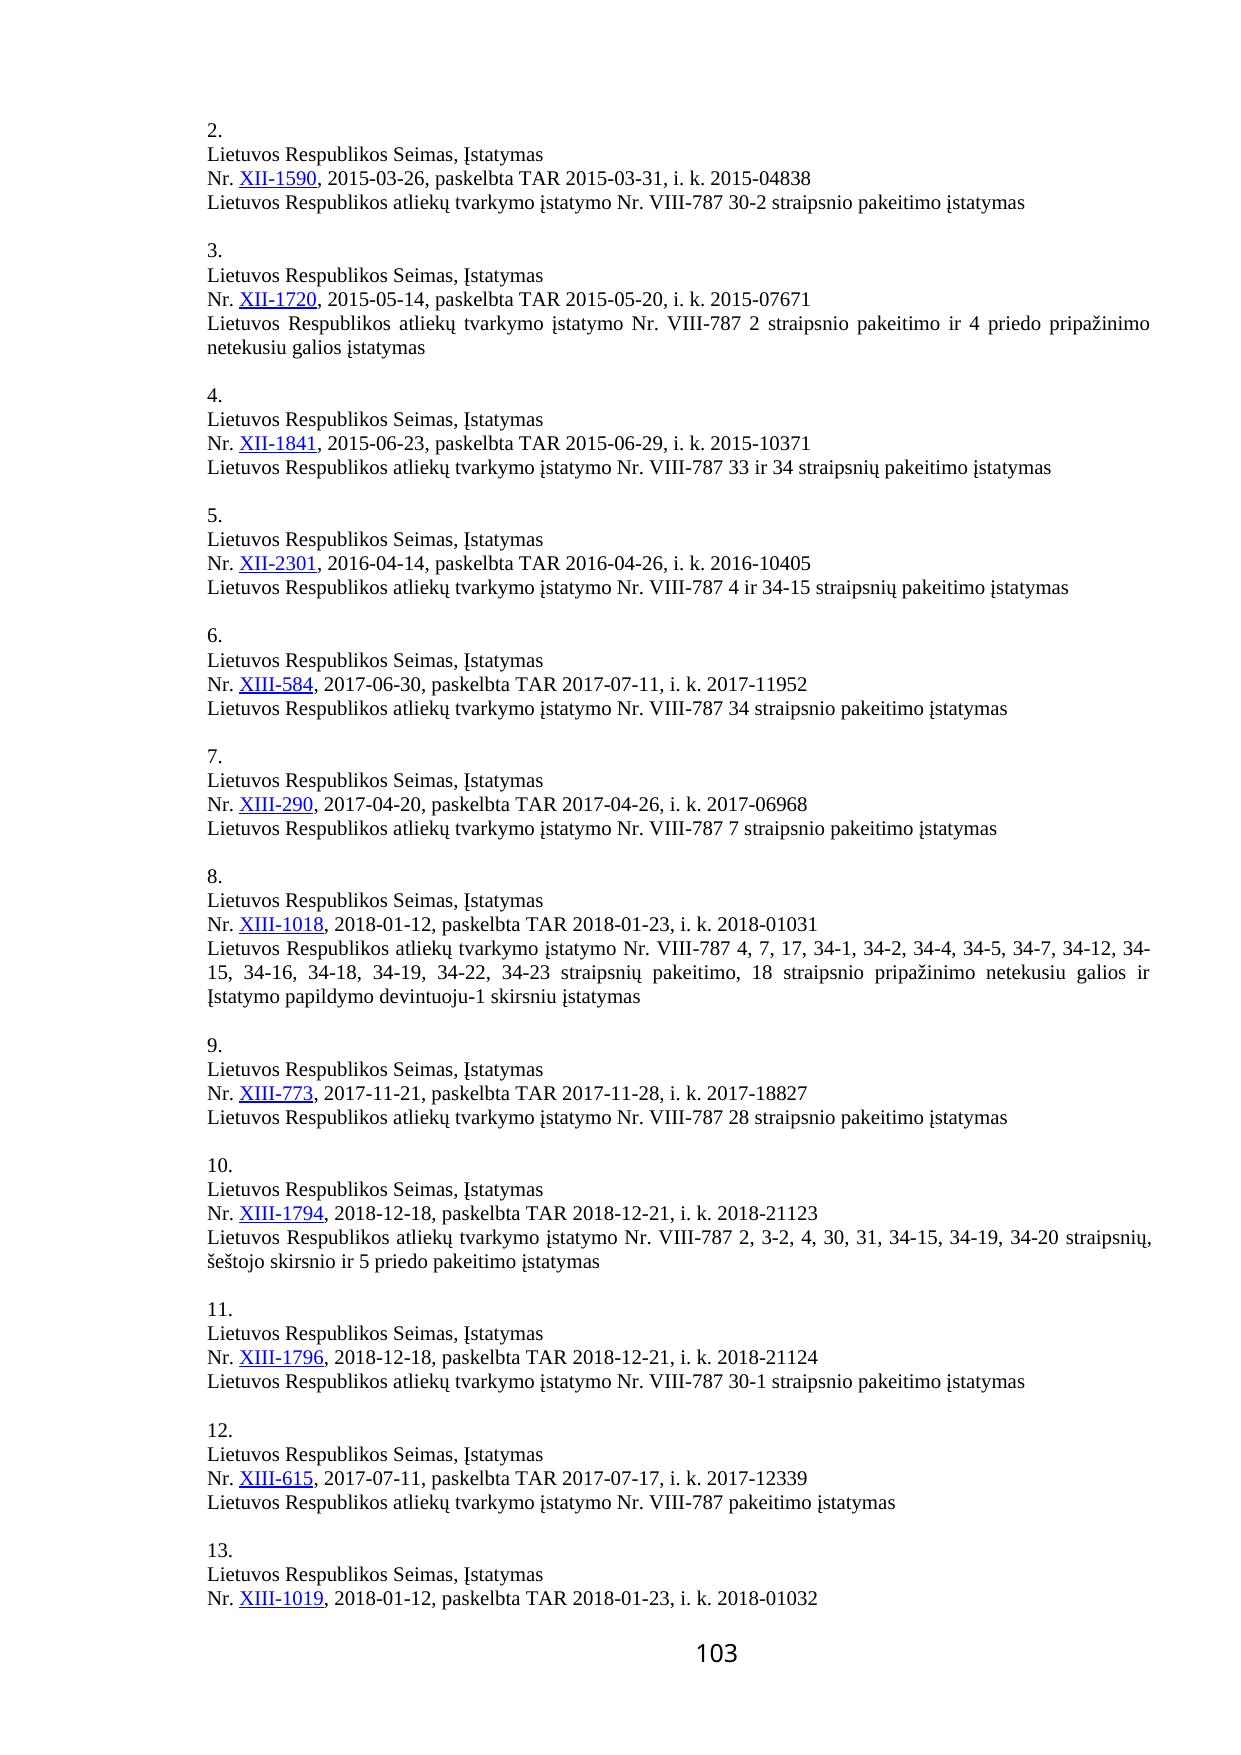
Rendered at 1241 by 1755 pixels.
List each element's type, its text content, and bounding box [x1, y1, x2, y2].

text Lietuvos Respublikos atliekų tvarkymo įstatymo Nr. VIII-787 pakeitimo įstatymas [207, 1490, 1152, 1514]
text Nr. XIII-1796, 2018-12-18, paskelbta TAR 2018-12-21, i. k. 2018-21124 [207, 1345, 1152, 1369]
text Lietuvos Respublikos Seimas, Įstatymas [207, 768, 1152, 792]
text Lietuvos Respublikos Seimas, Įstatymas [207, 1057, 1152, 1081]
text Nr. XII-1590, 2015-03-26, paskelbta TAR 2015-03-31, i. k. 2015-04838 [207, 166, 1152, 190]
text Nr. XIII-290, 2017-04-20, paskelbta TAR 2017-04-26, i. k. 2017-06968 [207, 792, 1152, 816]
text Lietuvos Respublikos Seimas, Įstatymas [207, 527, 1152, 551]
text Nr. XII-1841, 2015-06-23, paskelbta TAR 2015-06-29, i. k. 2015-10371 [207, 431, 1152, 455]
text 10. [207, 1153, 1152, 1177]
text Lietuvos Respublikos atliekų tvarkymo įstatymo Nr. VIII-787 30-2 straipsnio pakeitimo įstatymas [207, 190, 1152, 214]
text Nr. XII-2301, 2016-04-14, paskelbta TAR 2016-04-26, i. k. 2016-10405 [207, 551, 1152, 575]
text Lietuvos Respublikos atliekų tvarkymo įstatymo Nr. VIII-787 33 ir 34 straipsnių pakeitimo įstatymas [207, 455, 1152, 479]
text Lietuvos Respublikos Seimas, Įstatymas [207, 407, 1152, 431]
text Nr. XIII-1019, 2018-01-12, paskelbta TAR 2018-01-23, i. k. 2018-01032 [207, 1586, 1152, 1610]
text Lietuvos Respublikos atliekų tvarkymo įstatymo Nr. VIII-787 30-1 straipsnio pakeitimo įstatymas [207, 1369, 1152, 1393]
text Lietuvos Respublikos Seimas, Įstatymas [207, 647, 1152, 672]
text Nr. XIII-615, 2017-07-11, paskelbta TAR 2017-07-17, i. k. 2017-12339 [207, 1466, 1152, 1490]
text Lietuvos Respublikos atliekų tvarkymo įstatymo Nr. VIII-787 2, 3-2, 4, 30, 31, 34-15, 34-19, 34-20 straipsnių, šeštojo skirsnio ir 5 priedo pakeitimo įstatymas [207, 1225, 1152, 1273]
text Lietuvos Respublikos Seimas, Įstatymas [207, 1562, 1152, 1586]
text Nr. XIII-1018, 2018-01-12, paskelbta TAR 2018-01-23, i. k. 2018-01031 [207, 912, 1152, 936]
text Lietuvos Respublikos Seimas, Įstatymas [207, 262, 1152, 287]
text Lietuvos Respublikos Seimas, Įstatymas [207, 1442, 1152, 1466]
text Nr. XII-1720, 2015-05-14, paskelbta TAR 2015-05-20, i. k. 2015-07671 [207, 287, 1152, 311]
text 2. [207, 118, 1152, 142]
text 11. [207, 1297, 1152, 1321]
text Lietuvos Respublikos atliekų tvarkymo įstatymo Nr. VIII-787 4, 7, 17, 34-1, 34-2, 34-4, 34-5, 34-7, 34-12, 34-15, 34-16, 34-18, 34-19, 34-22, 34-23 straipsnių pakeitimo, 18 straipsnio pripažinimo netekusiu galios ir Įstatymo papildymo devintuoju-1 skirsniu įstatymas [207, 936, 1152, 1008]
text 8. [207, 864, 1152, 888]
text Lietuvos Respublikos atliekų tvarkymo įstatymo Nr. VIII-787 34 straipsnio pakeitimo įstatymas [207, 696, 1152, 720]
text 12. [207, 1417, 1152, 1442]
text 13. [207, 1538, 1152, 1562]
text Lietuvos Respublikos Seimas, Įstatymas [207, 1177, 1152, 1201]
text Nr. XIII-584, 2017-06-30, paskelbta TAR 2017-07-11, i. k. 2017-11952 [207, 672, 1152, 696]
text 7. [207, 744, 1152, 768]
text Nr. XIII-773, 2017-11-21, paskelbta TAR 2017-11-28, i. k. 2017-18827 [207, 1081, 1152, 1105]
text 3. [207, 238, 1152, 262]
text 9. [207, 1032, 1152, 1057]
text Lietuvos Respublikos atliekų tvarkymo įstatymo Nr. VIII-787 4 ir 34-15 straipsnių pakeitimo įstatymas [207, 575, 1152, 599]
text Lietuvos Respublikos atliekų tvarkymo įstatymo Nr. VIII-787 7 straipsnio pakeitimo įstatymas [207, 816, 1152, 840]
text 4. [207, 383, 1152, 407]
text Lietuvos Respublikos Seimas, Įstatymas [207, 888, 1152, 912]
text Lietuvos Respublikos atliekų tvarkymo įstatymo Nr. VIII-787 2 straipsnio pakeitimo ir 4 priedo pripažinimo netekusiu galios įstatymas [207, 311, 1152, 359]
text Lietuvos Respublikos Seimas, Įstatymas [207, 1321, 1152, 1345]
text Nr. XIII-1794, 2018-12-18, paskelbta TAR 2018-12-21, i. k. 2018-21123 [207, 1201, 1152, 1225]
text 6. [207, 623, 1152, 647]
text Lietuvos Respublikos Seimas, Įstatymas [207, 142, 1152, 166]
text Lietuvos Respublikos atliekų tvarkymo įstatymo Nr. VIII-787 28 straipsnio pakeitimo įstatymas [207, 1105, 1152, 1129]
text 5. [207, 503, 1152, 527]
